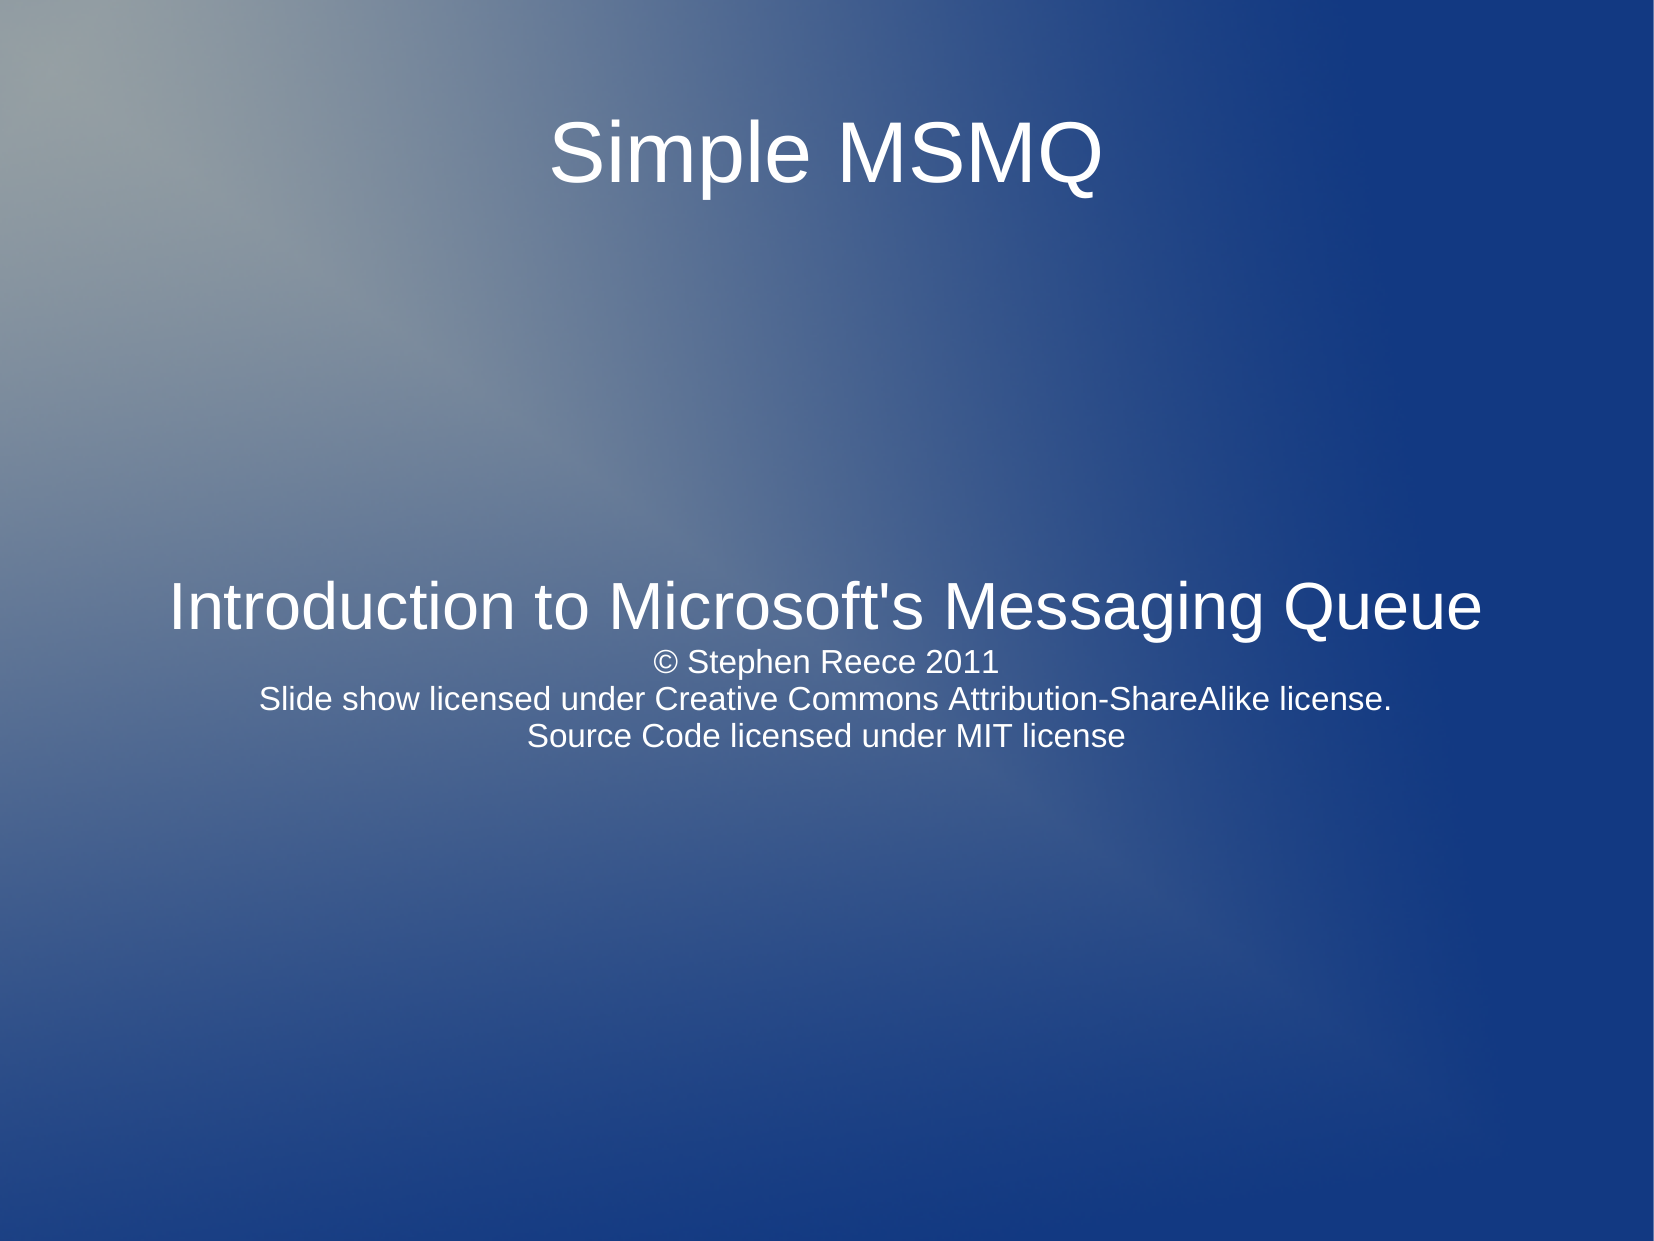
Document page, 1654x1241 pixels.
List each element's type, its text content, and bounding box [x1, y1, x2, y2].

title Simple MSMQ [82, 49, 1571, 257]
picture [0, 0, 1654, 1241]
subtitle Introduction to Microsoft's Messaging Queue © Stephen Reece 2011 Slide show licensed under Creative Commons Attribution-ShareAlike license. Source Code licensed under MIT license [82, 290, 1571, 1109]
